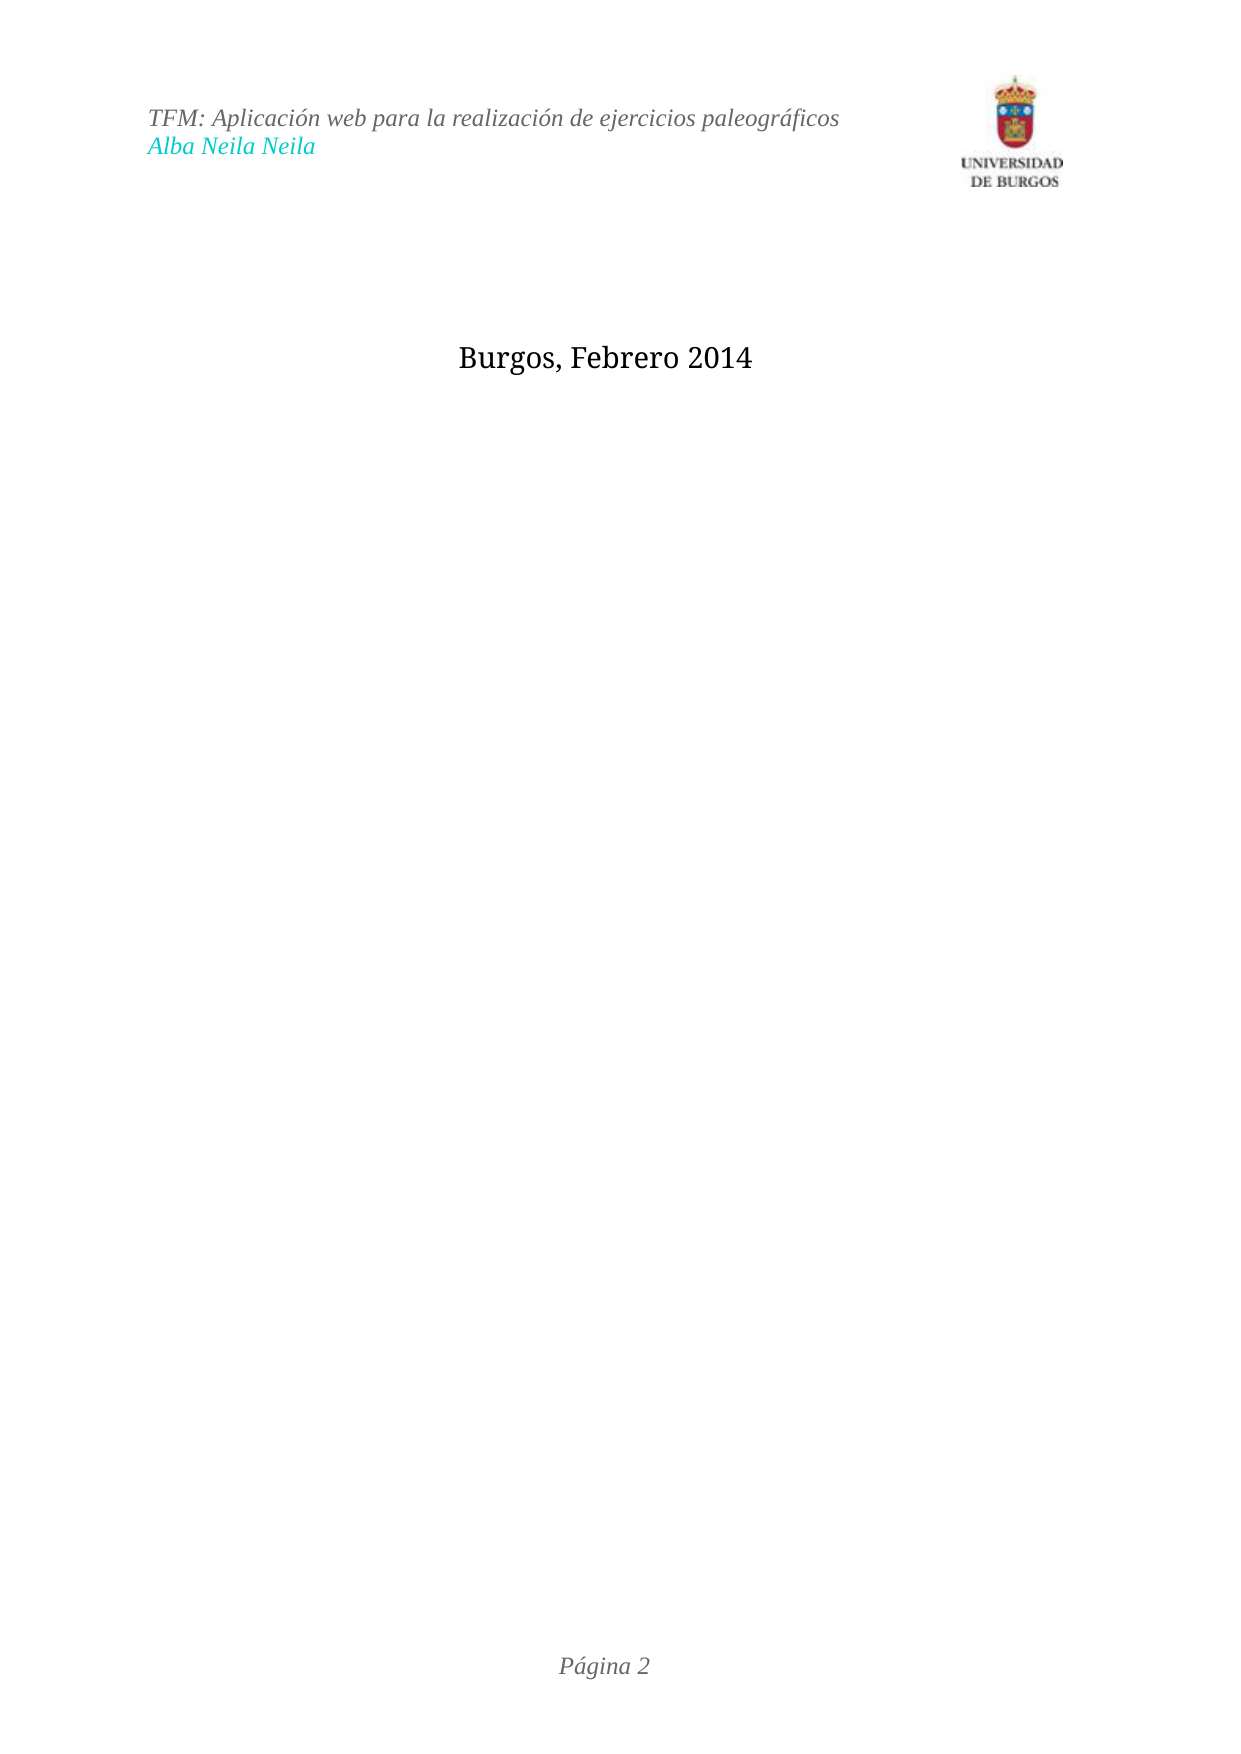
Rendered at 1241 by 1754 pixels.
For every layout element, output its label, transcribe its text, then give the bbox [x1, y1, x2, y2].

text Burgos, Febrero 2014 [148, 337, 1063, 377]
picture [961, 75, 1063, 187]
